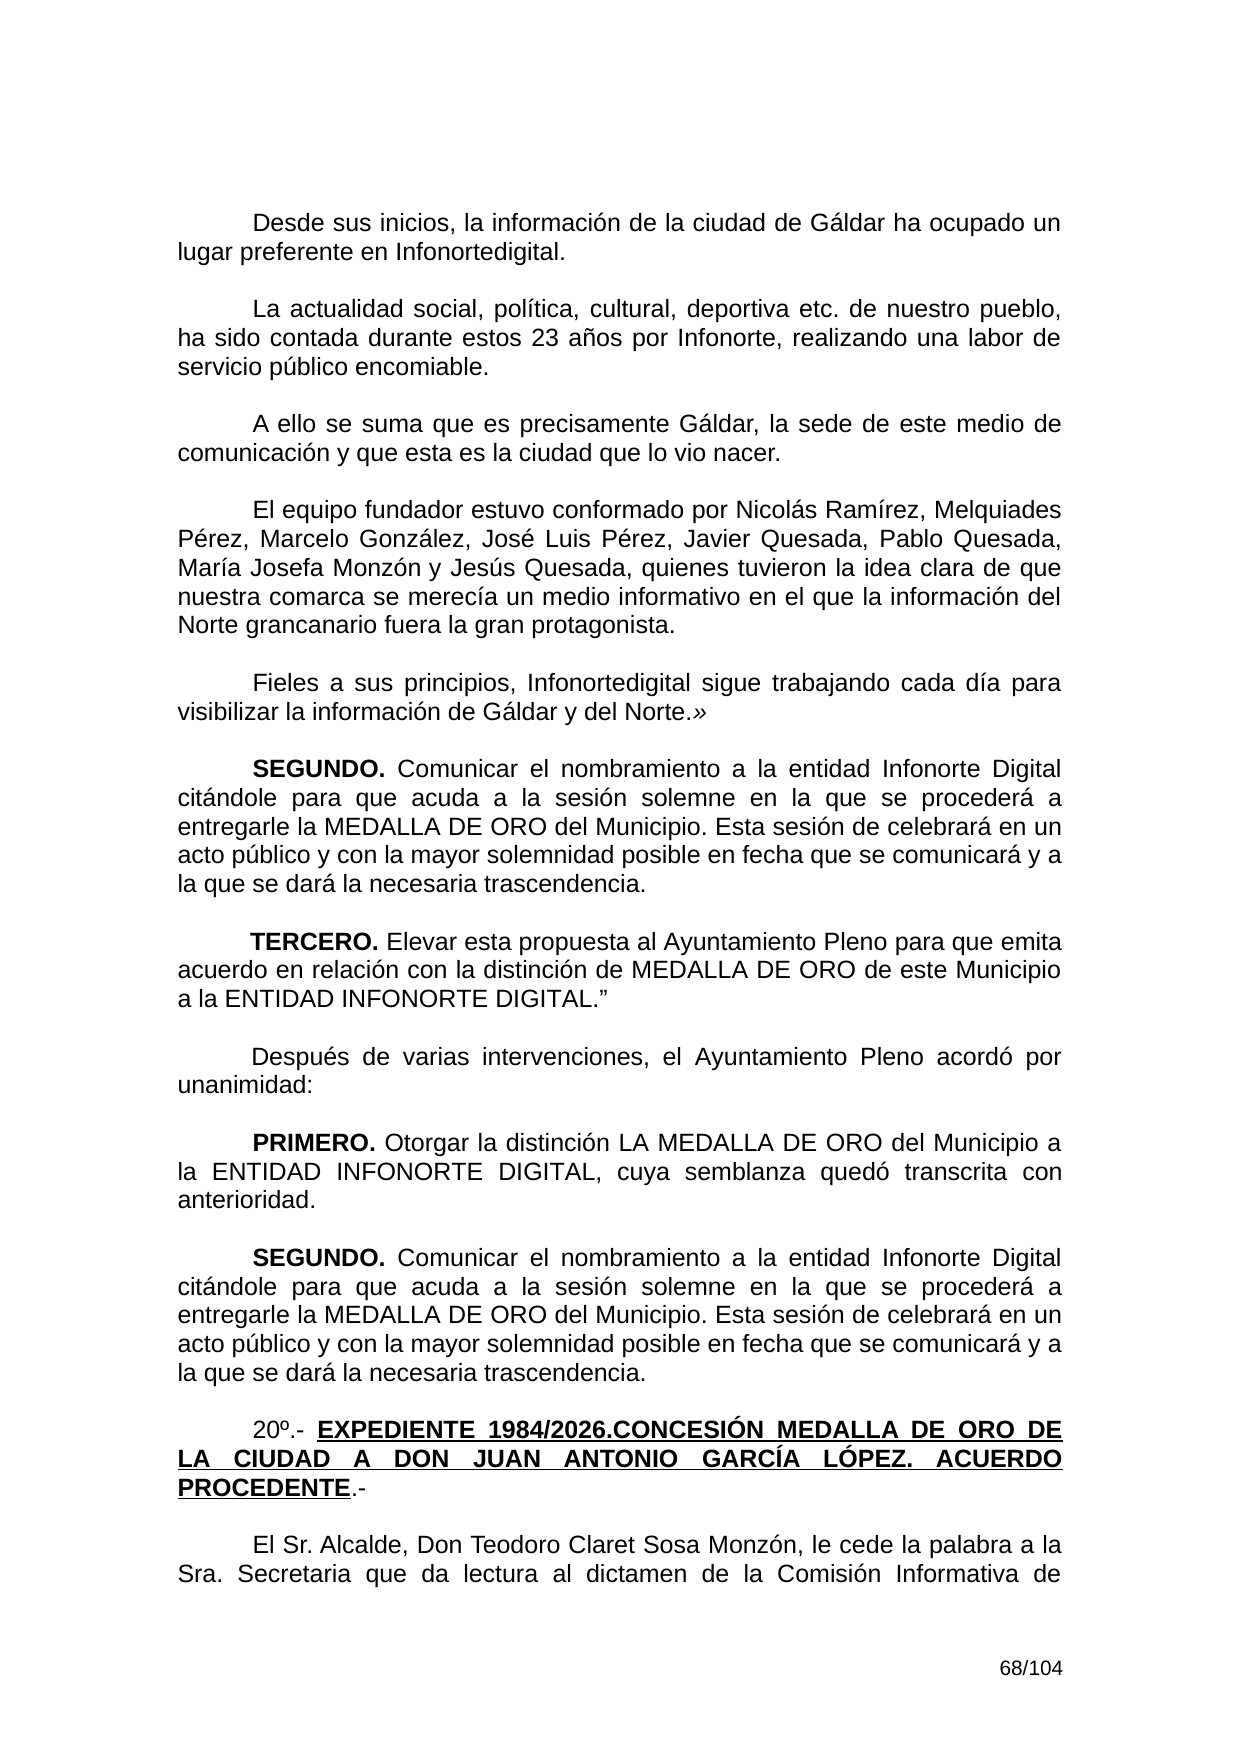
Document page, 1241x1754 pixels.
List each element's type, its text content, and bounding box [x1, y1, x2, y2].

text 20º.- EXPEDIENTE 1984/2026.CONCESIÓN MEDALLA DE ORO DE LA CIUDAD A DON JUAN ANTONIO GARCÍA LÓPEZ. ACUERDO [177, 1415, 1063, 1469]
text El Sr. Alcalde, Don Teodoro Claret Sosa Monzón, le cede la palabra a la Sra. Secretaria que da lectura al dictamen de la Comisión Informativa de [177, 1530, 1063, 1588]
text Desde sus inicios, la información de la ciudad de Gáldar ha ocupado un lugar preferente en Infonortedigital. [177, 208, 1063, 265]
text La actualidad social, política, cultural, deportiva etc. de nuestro pueblo, ha sido contada durante estos 23 años por Infonorte, realizando una labor de servicio público encomiable. [177, 294, 1063, 380]
text PROCEDENTE.- [177, 1470, 1063, 1502]
text SEGUNDO. Comunicar el nombramiento a la entidad Infonorte Digital citándole para que acuda a la sesión solemne en la que se procederá a entregarle la MEDALLA DE ORO del Municipio. Esta sesión de celebrará en un acto público y con la mayor solemnidad posible en fecha que se comunicará y a la que se dará la necesaria trascendencia. [177, 754, 1063, 898]
text PRIMERO. Otorgar la distinción LA MEDALLA DE ORO del Municipio a la ENTIDAD INFONORTE DIGITAL, cuya semblanza quedó transcrita con anterioridad. [177, 1128, 1063, 1214]
text SEGUNDO. Comunicar el nombramiento a la entidad Infonorte Digital citándole para que acuda a la sesión solemne en la que se procederá a entregarle la MEDALLA DE ORO del Municipio. Esta sesión de celebrará en un acto público y con la mayor solemnidad posible en fecha que se comunicará y a la que se dará la necesaria trascendencia. [177, 1243, 1063, 1387]
text Fieles a sus principios, Infonortedigital sigue trabajando cada día para visibilizar la información de Gáldar y del Norte.» [177, 668, 1063, 725]
text Después de varias intervenciones, el Ayuntamiento Pleno acordó por unanimidad: [177, 1042, 1063, 1099]
text TERCERO. Elevar esta propuesta al Ayuntamiento Pleno para que emita acuerdo en relación con la distinción de MEDALLA DE ORO de este Municipio a la ENTIDAD INFONORTE DIGITAL.” [177, 927, 1063, 1013]
text El equipo fundador estuvo conformado por Nicolás Ramírez, Melquiades Pérez, Marcelo González, José Luis Pérez, Javier Quesada, Pablo Quesada, María Josefa Monzón y Jesús Quesada, quienes tuvieron la idea clara de que nuestra comarca se merecía un medio informativo en el que la información del Norte grancanario fuera la gran protagonista. [177, 495, 1063, 639]
text A ello se suma que es precisamente Gáldar, la sede de este medio de comunicación y que esta es la ciudad que lo vio nacer. [177, 409, 1063, 467]
